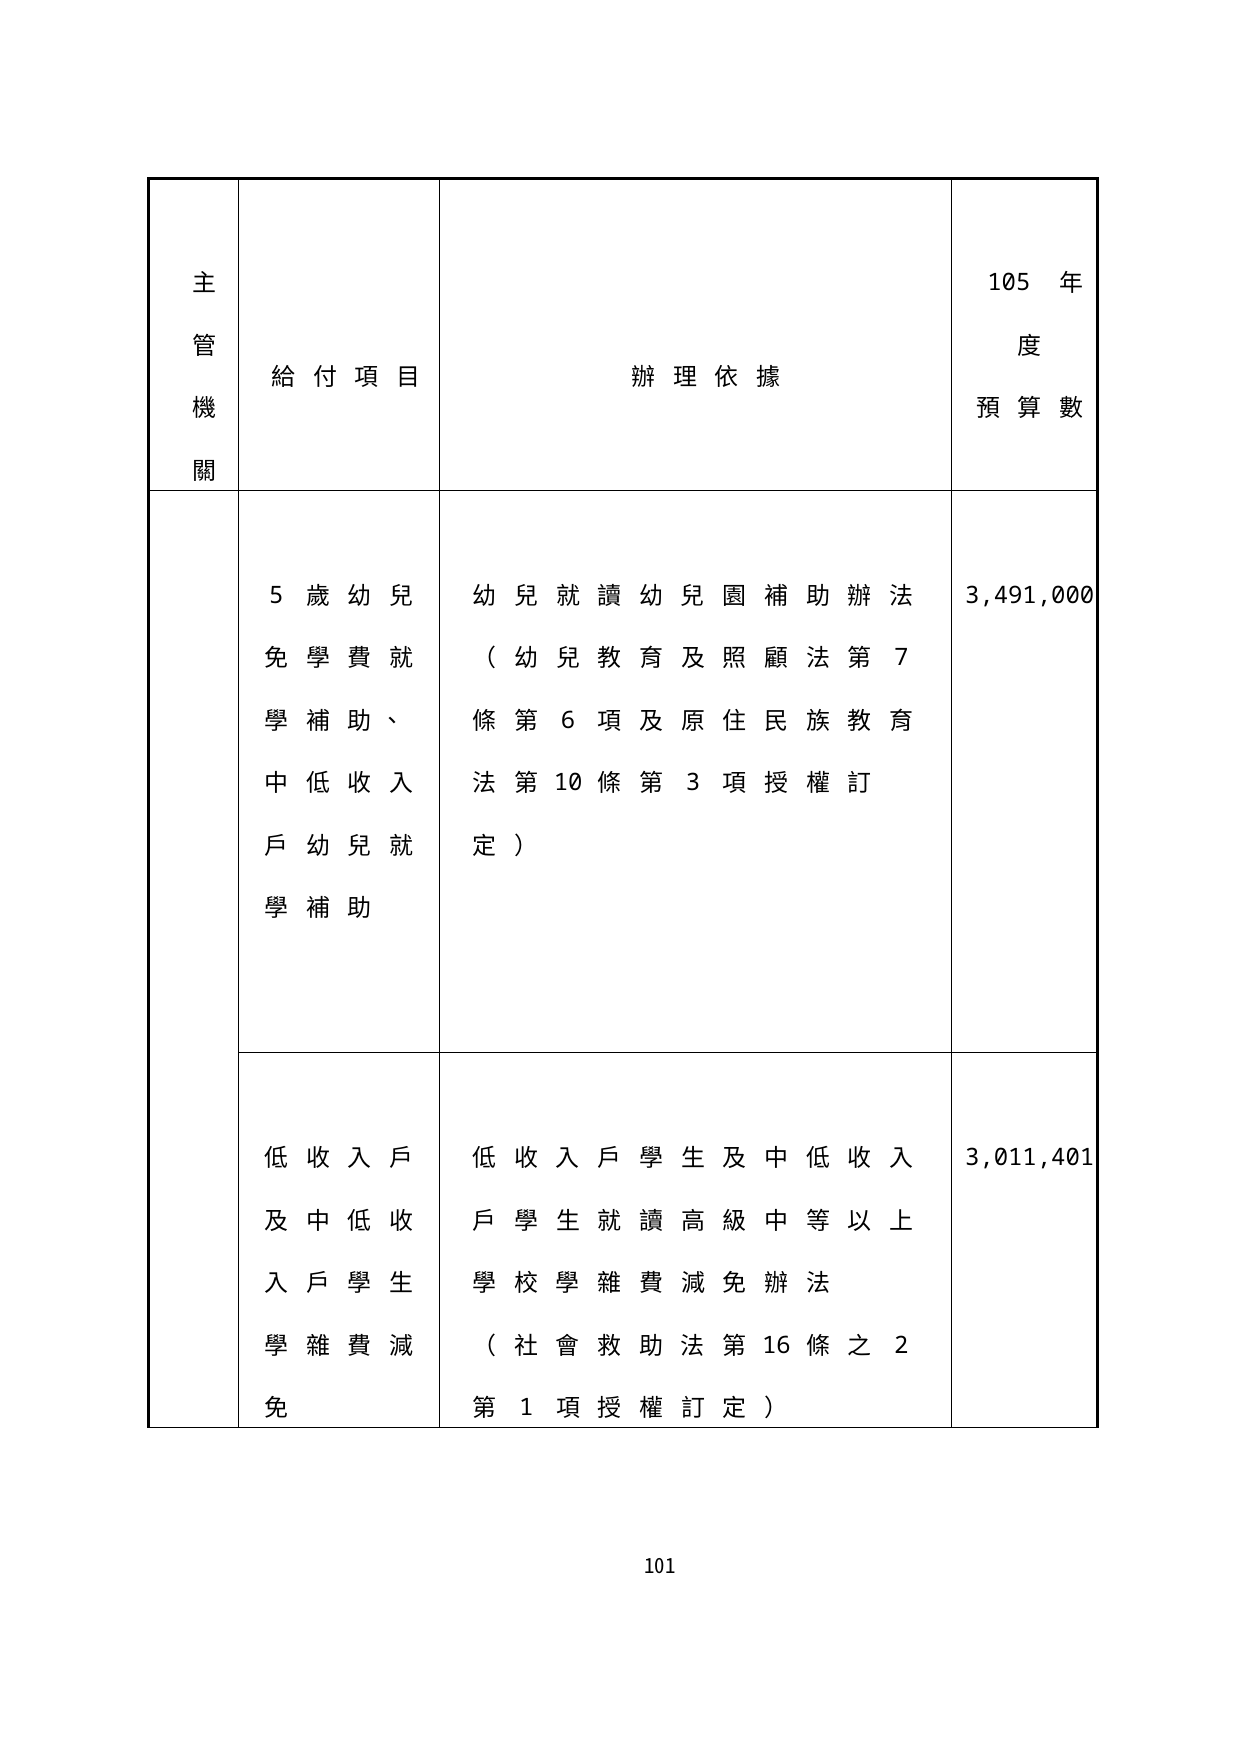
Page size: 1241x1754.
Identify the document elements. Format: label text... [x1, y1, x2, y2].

table_cell 3,491,000 [952, 491, 1096, 1052]
table_cell 3,011,401 [952, 1053, 1096, 1427]
table_header 主管 機關 [150, 180, 238, 490]
table_cell 幼兒就讀幼兒園補助辦法 （幼兒教育及照顧法第7條第6項及原住民族教育法第10條第3項授權訂定） [440, 491, 951, 1052]
table_cell 低收入戶學生及中低收入戶學生就讀高級中等以上學校學雜費減免辦法 （社會救助法第16條之2第1項授權訂定） [440, 1053, 951, 1427]
table_cell 低收入戶及中低收入戶學生學雜費減免 [239, 1053, 439, 1427]
table_header 辦理依據 [440, 180, 951, 490]
table_cell 5歲幼兒免學費就學補助、中低收入戶幼兒就學補助 [239, 491, 439, 1052]
table_header 給付項目 [239, 180, 439, 490]
table_cell [150, 491, 238, 1427]
table_header 105年度 預算數 [952, 180, 1096, 490]
